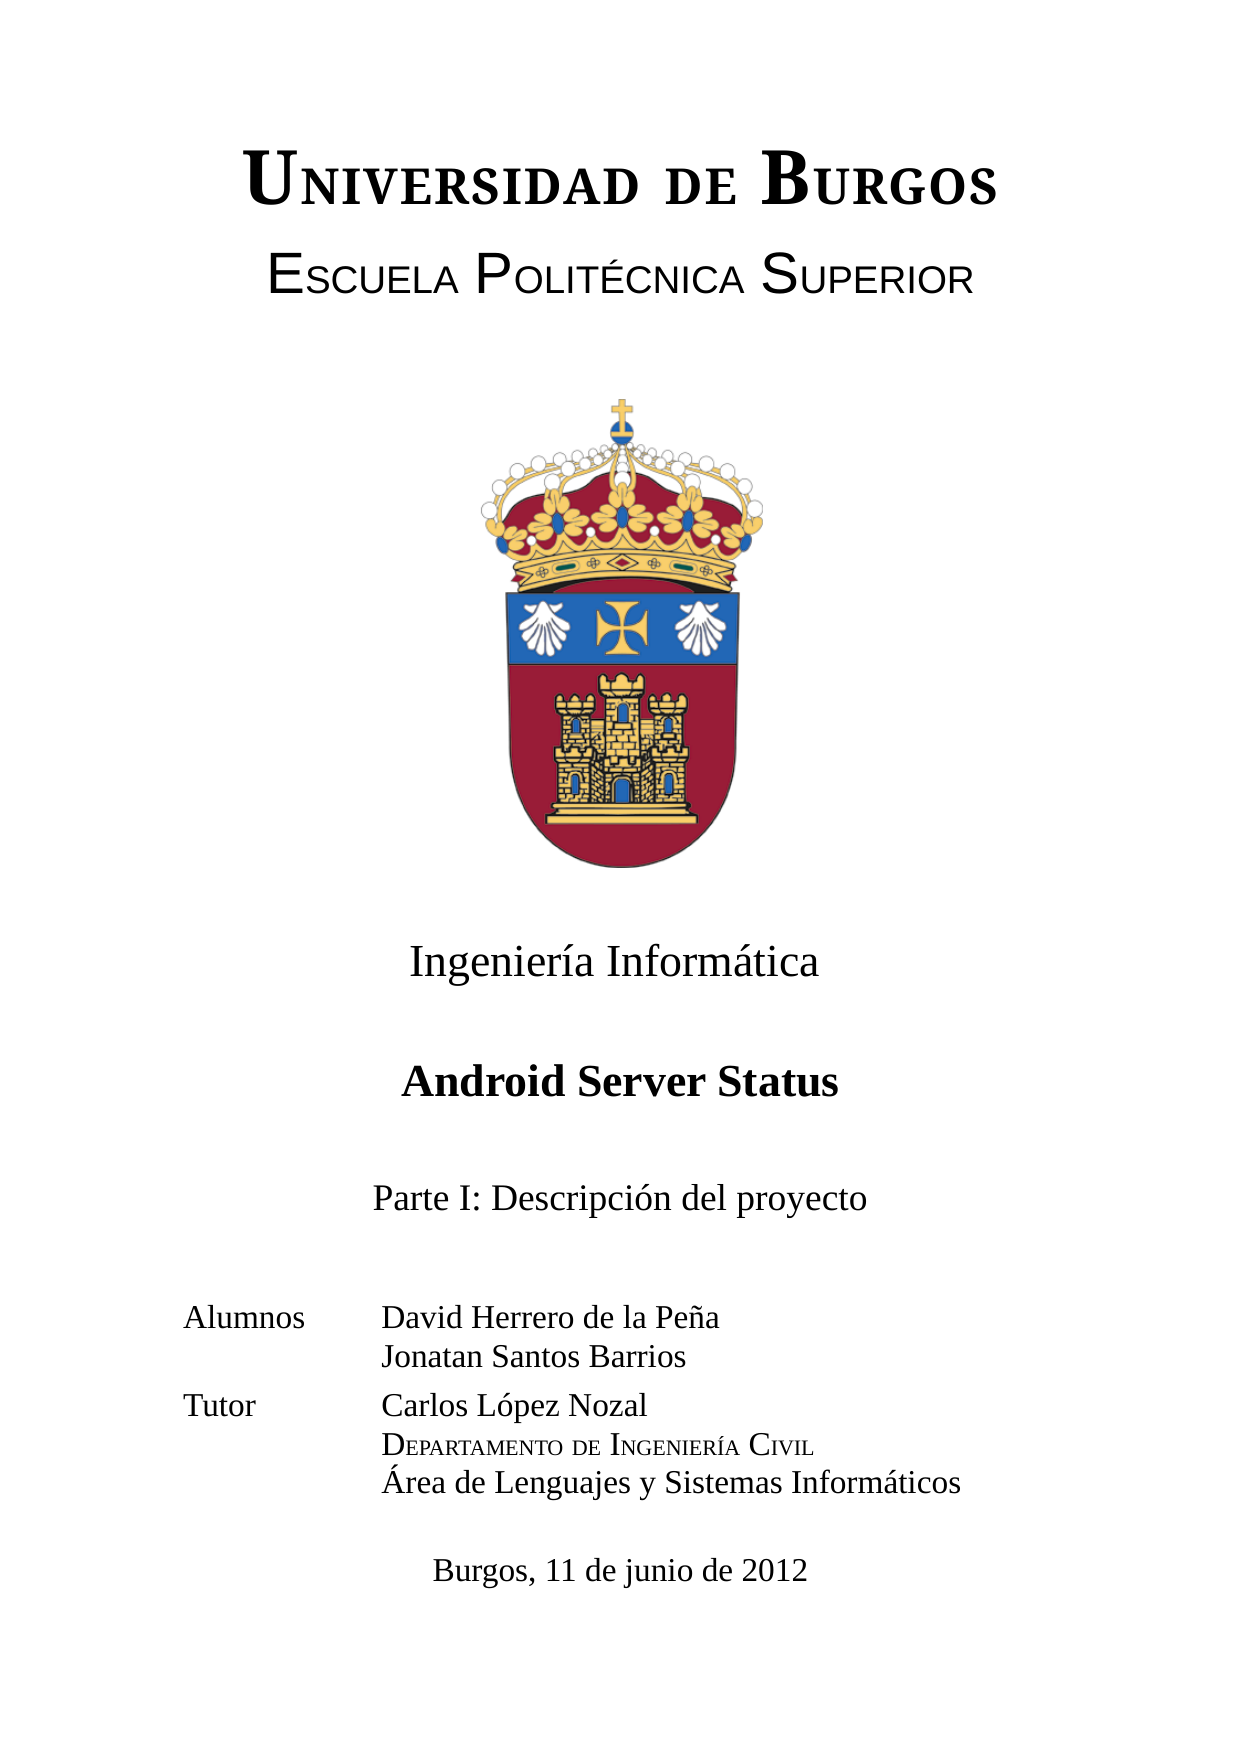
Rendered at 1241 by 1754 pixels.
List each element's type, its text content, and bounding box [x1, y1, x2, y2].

table_cell Burgos, 11 de junio de 2012 [177, 1506, 1063, 1594]
table_cell David Herrero de la Peña Jonatan Santos Barrios [375, 1292, 1063, 1380]
table_header Universidad de Burgos Escuela Politécnica Superior [177, 118, 1063, 365]
table_cell Alumnos [177, 1292, 375, 1380]
table_cell Ingeniería Informática Android Server Status Parte I: Descripción del proyecto [177, 365, 1063, 1292]
table_cell Carlos López Nozal Departamento de Ingeniería Civil Área de Lenguajes y Sistemas Informáticos [375, 1380, 1063, 1506]
table_cell Tutor [177, 1380, 375, 1506]
picture [387, 399, 857, 868]
